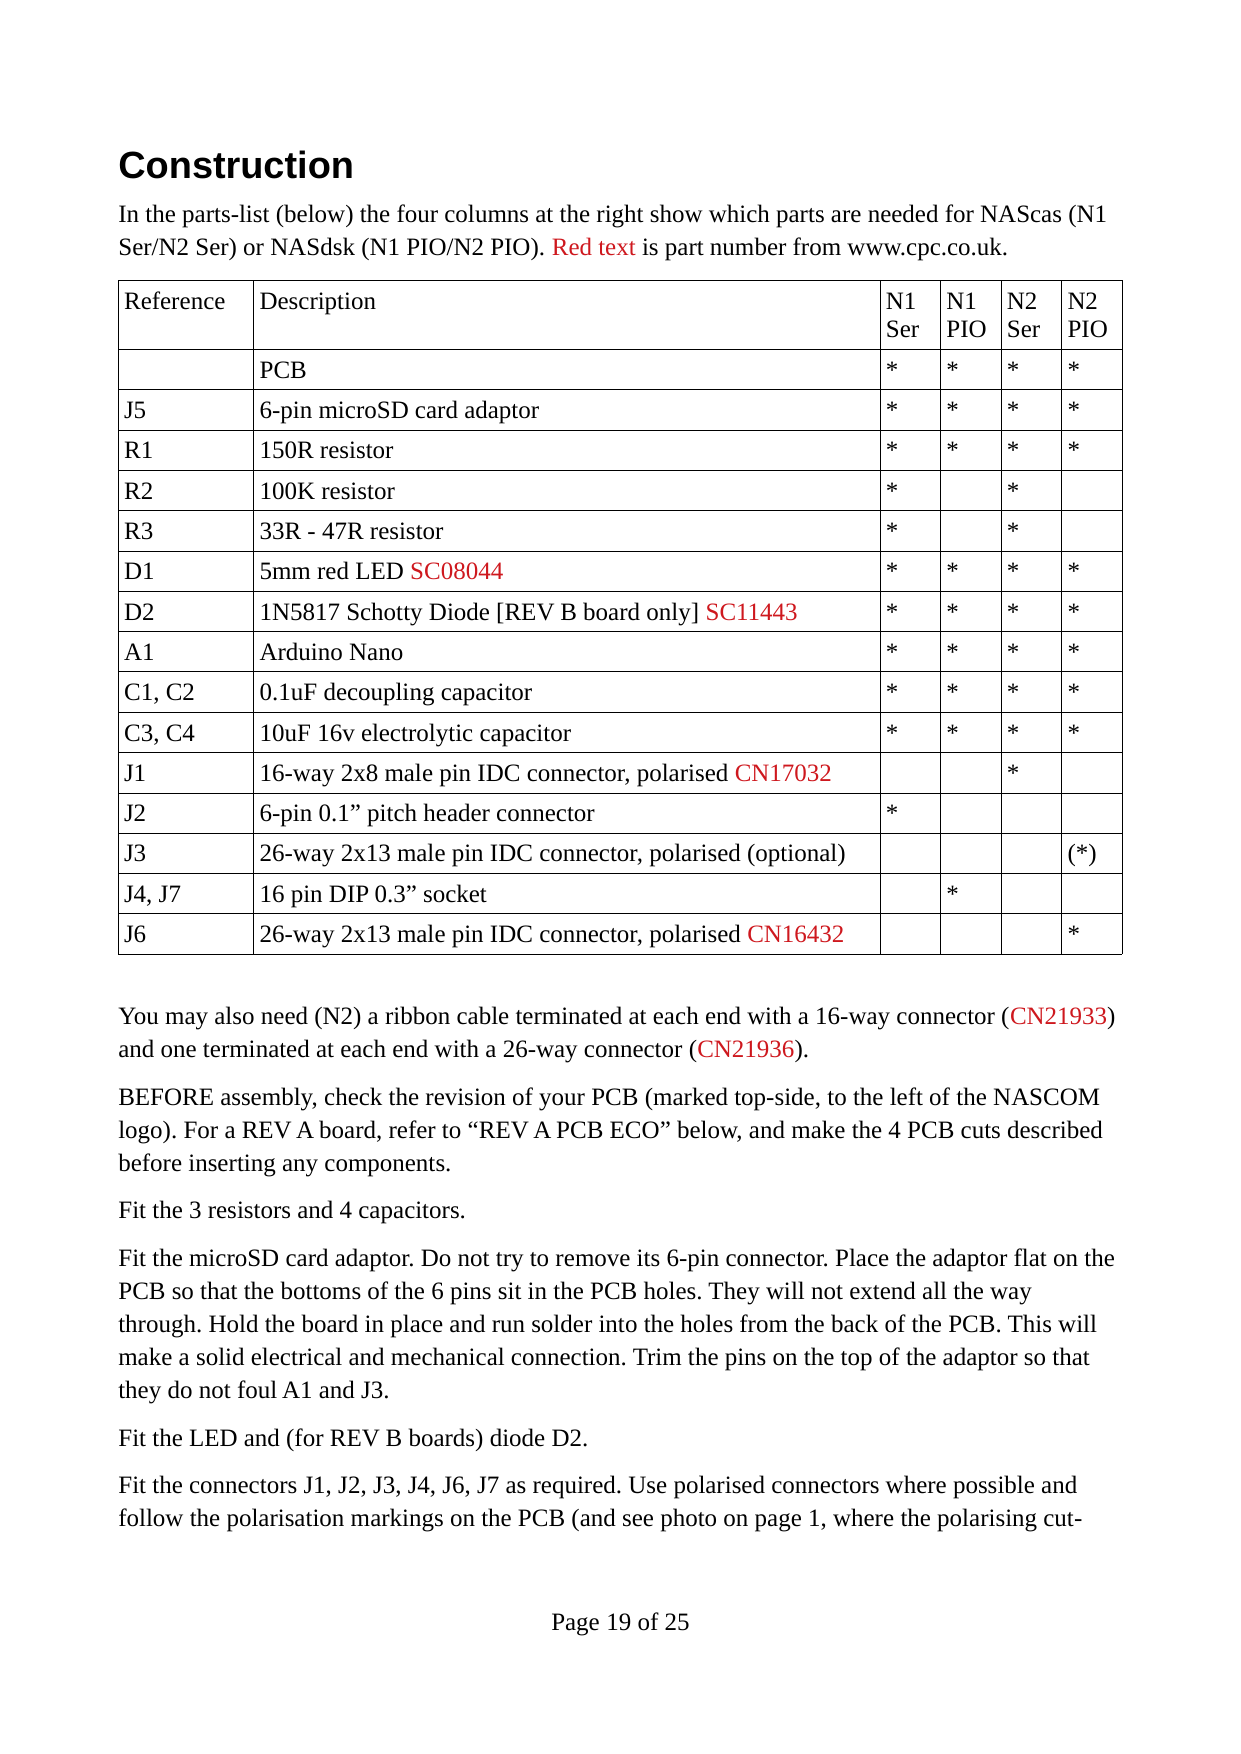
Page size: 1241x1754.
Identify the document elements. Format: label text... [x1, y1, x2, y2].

table_cell * [1062, 592, 1122, 631]
table_cell J6 [119, 914, 253, 954]
table_cell [941, 511, 1001, 551]
table_cell D1 [119, 552, 253, 591]
table_cell [1062, 794, 1122, 833]
text Fit the LED and (for REV B boards) diode D2. [118, 1423, 1122, 1452]
table_cell * [881, 350, 940, 389]
table_cell * [1002, 632, 1061, 671]
table_cell * [1062, 431, 1122, 470]
table_cell * [881, 431, 940, 470]
table_cell [881, 753, 940, 792]
table_cell * [1002, 471, 1061, 510]
table_header Description [254, 281, 880, 349]
table_cell * [1002, 753, 1061, 792]
table_cell * [941, 592, 1001, 631]
table_cell * [1002, 390, 1061, 429]
table_cell * [1002, 431, 1061, 470]
table_cell 6-pin microSD card adaptor [254, 390, 880, 429]
table_cell J3 [119, 834, 253, 873]
table_cell [881, 874, 940, 913]
table_cell * [941, 552, 1001, 591]
table_cell * [881, 794, 940, 833]
table_cell [1062, 874, 1122, 913]
table_cell J4, J7 [119, 874, 253, 913]
table_cell * [1062, 350, 1122, 389]
table_cell 26-way 2x13 male pin IDC connector, polarised (optional) [254, 834, 880, 873]
table_cell [941, 753, 1001, 792]
table_cell [1002, 794, 1061, 833]
table_cell * [881, 592, 940, 631]
table_cell * [1062, 672, 1122, 712]
table_cell * [881, 390, 940, 429]
table_header N2 Ser [1002, 281, 1061, 349]
table_cell * [1062, 632, 1122, 671]
text Fit the 3 resistors and 4 capacitors. [118, 1196, 1122, 1224]
text Fit the connectors J1, J2, J3, J4, J6, J7 as required. Use polarised connectors where possible and follow the polarisation markings on the PCB (and see photo on page 1, where the polarising cut- [118, 1471, 1122, 1532]
table_cell 0.1uF decoupling capacitor [254, 672, 880, 712]
table_cell R1 [119, 431, 253, 470]
table_cell 26-way 2x13 male pin IDC connector, polarised CN16432 [254, 914, 880, 954]
table_cell 16 pin DIP 0.3” socket [254, 874, 880, 913]
table_cell C1, C2 [119, 672, 253, 712]
table_cell * [881, 511, 940, 551]
table_cell [941, 794, 1001, 833]
table_cell PCB [254, 350, 880, 389]
table_header N2 PIO [1062, 281, 1122, 349]
table_cell * [1062, 552, 1122, 591]
text BEFORE assembly, check the revision of your PCB (marked top-side, to the left of the NASCOM logo). For a REV A board, refer to “REV A PCB ECO” below, and make the 4 PCB cuts described before inserting any components. [118, 1082, 1122, 1177]
table_cell [881, 834, 940, 873]
table_cell * [941, 632, 1001, 671]
table_cell * [881, 632, 940, 671]
table_cell 150R resistor [254, 431, 880, 470]
table_cell 5mm red LED SC08044 [254, 552, 880, 591]
table_cell D2 [119, 592, 253, 631]
text Fit the microSD card adaptor. Do not try to remove its 6-pin connector. Place the adaptor flat on the PCB so that the bottoms of the 6 pins sit in the PCB holes. They will not extend all the way through. Hold the board in place and run solder into the holes from the back of the PCB. This will make a solid electrical and mechanical connection. Trim the pins on the top of the adaptor so that they do not foul A1 and J3. [118, 1243, 1122, 1404]
table_cell * [881, 713, 940, 752]
table_cell * [1002, 552, 1061, 591]
table_cell 6-pin 0.1” pitch header connector [254, 794, 880, 833]
table_cell * [941, 874, 1001, 913]
table_cell [1002, 914, 1061, 954]
table_cell (*) [1062, 834, 1122, 873]
table_cell * [1002, 672, 1061, 712]
table_cell 33R - 47R resistor [254, 511, 880, 551]
table_header N1 Ser [881, 281, 940, 349]
table_cell * [941, 390, 1001, 429]
text You may also need (N2) a ribbon cable terminated at each end with a 16-way connector (CN21933) and one terminated at each end with a 26-way connector (CN21936). [118, 1001, 1122, 1063]
table_header N1 PIO [941, 281, 1001, 349]
table_cell [1062, 511, 1122, 551]
table_cell * [881, 471, 940, 510]
table_cell J5 [119, 390, 253, 429]
table_cell [941, 471, 1001, 510]
table_cell * [941, 431, 1001, 470]
table_cell * [1062, 713, 1122, 752]
table_cell [1062, 753, 1122, 792]
table_cell [881, 914, 940, 954]
subtitle Construction [118, 143, 1122, 187]
table_cell A1 [119, 632, 253, 671]
table_cell Arduino Nano [254, 632, 880, 671]
table_cell [119, 350, 253, 389]
table_cell * [1002, 592, 1061, 631]
table_cell C3, C4 [119, 713, 253, 752]
table_cell R2 [119, 471, 253, 510]
table_cell [1062, 471, 1122, 510]
table_cell J2 [119, 794, 253, 833]
table_cell * [881, 552, 940, 591]
table_header Reference [119, 281, 253, 349]
table_cell * [1002, 511, 1061, 551]
table_cell J1 [119, 753, 253, 792]
table_cell * [1002, 713, 1061, 752]
table_cell R3 [119, 511, 253, 551]
table_cell * [941, 350, 1001, 389]
table_cell [1002, 874, 1061, 913]
table_cell * [1062, 914, 1122, 954]
table_cell [1002, 834, 1061, 873]
table_cell 100K resistor [254, 471, 880, 510]
table_cell * [881, 672, 940, 712]
table_cell * [941, 672, 1001, 712]
table_cell [941, 914, 1001, 954]
table_cell 16-way 2x8 male pin IDC connector, polarised CN17032 [254, 753, 880, 792]
table_cell [941, 834, 1001, 873]
table_cell 10uF 16v electrolytic capacitor [254, 713, 880, 752]
table_cell * [941, 713, 1001, 752]
text In the parts-list (below) the four columns at the right show which parts are needed for NAScas (N1 Ser/N2 Ser) or NASdsk (N1 PIO/N2 PIO). Red text is part number from www.cpc.co.uk. [118, 199, 1122, 261]
table_cell * [1002, 350, 1061, 389]
table_cell 1N5817 Schotty Diode [REV B board only] SC11443 [254, 592, 880, 631]
table_cell * [1062, 390, 1122, 429]
